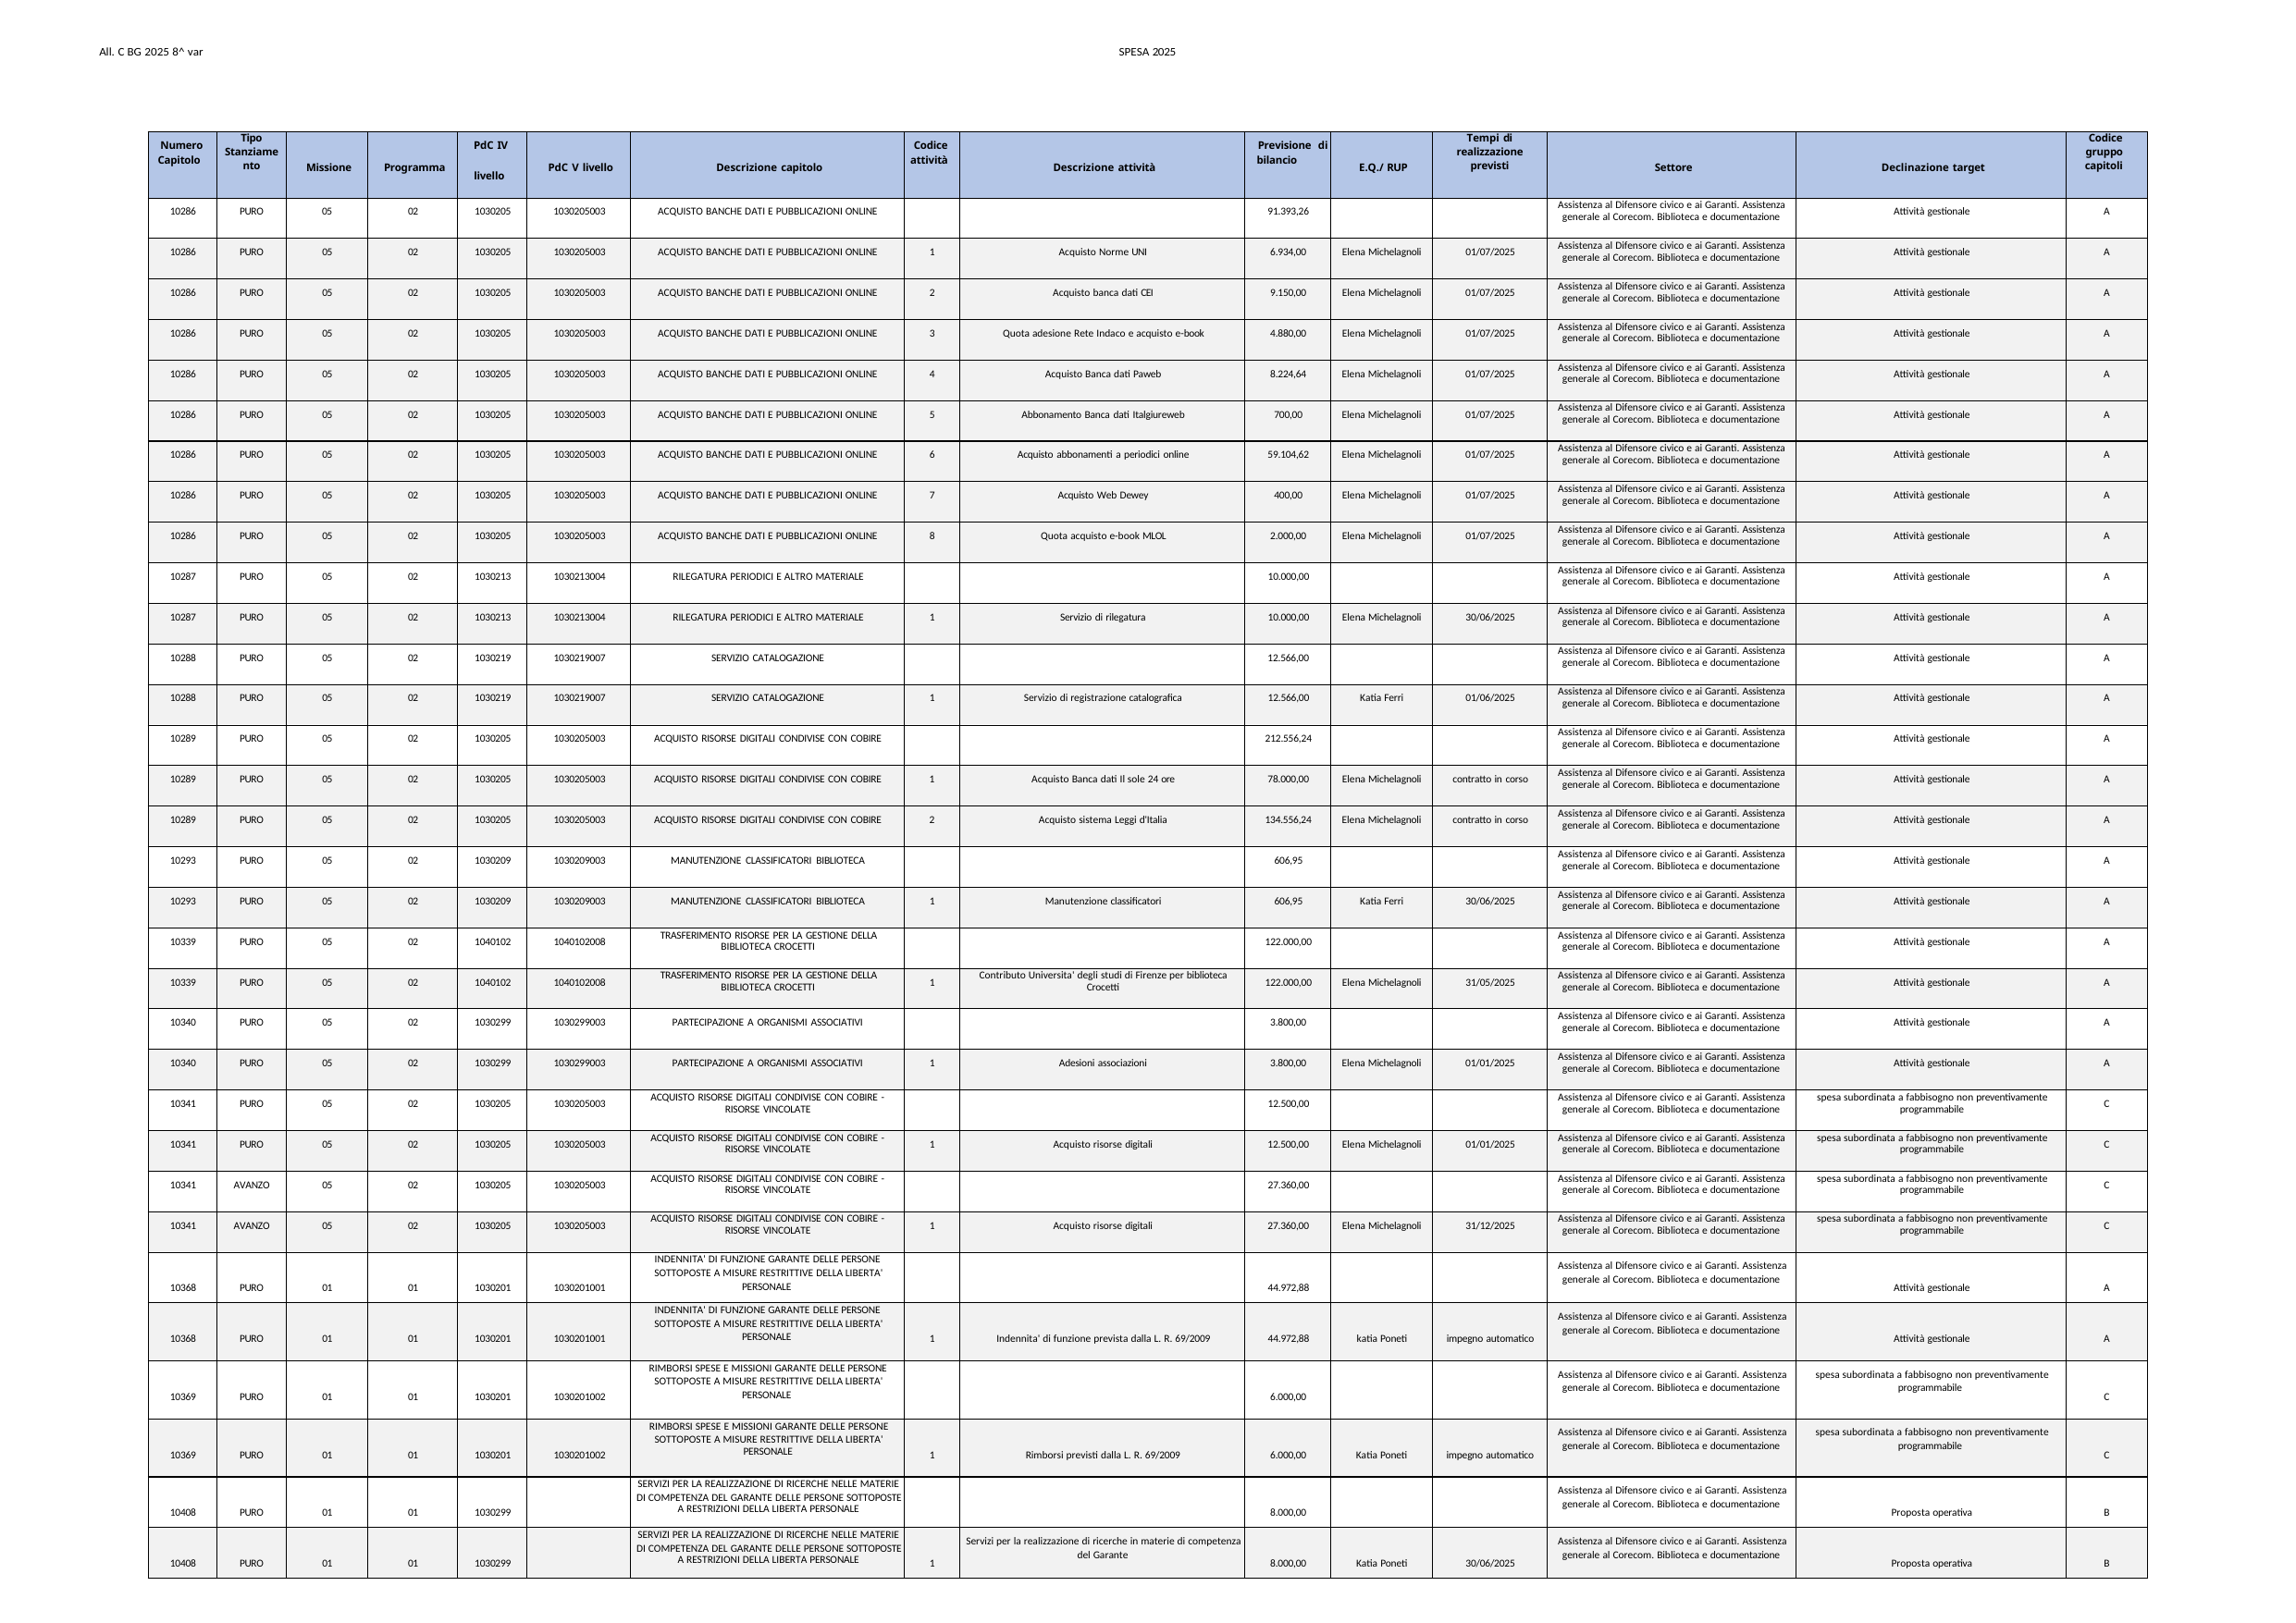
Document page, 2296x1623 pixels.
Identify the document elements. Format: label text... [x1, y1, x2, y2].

table_cell Elena Michelagnoli [1331, 320, 1432, 360]
table_cell ACQUISTO RISORSE DIGITALI CONDIVISE CON COBIRE - RISORSE VINCOLATE [631, 1131, 904, 1171]
table_cell 01/07/2025 [1433, 361, 1547, 400]
table_cell SERVIZIO CATALOGAZIONE [631, 645, 904, 683]
table_cell ACQUISTO RISORSE DIGITALI CONDIVISE CON COBIRE [631, 806, 904, 846]
table_cell 05 [287, 685, 367, 724]
table_cell Attività gestionale [1796, 928, 2066, 968]
table_cell contratto in corso [1433, 766, 1547, 805]
table_cell 10286 [149, 482, 216, 522]
table_cell ACQUISTO RISORSE DIGITALI CONDIVISE CON COBIRE - RISORSE VINCOLATE [631, 1090, 904, 1130]
table_cell spesa subordinata a fabbisogno non preventivamente programmabile [1796, 1420, 2066, 1476]
table_cell Attività gestionale [1796, 726, 2066, 765]
table_cell A [2067, 442, 2147, 481]
table_cell [1433, 199, 1547, 238]
table_cell PURO [217, 320, 286, 360]
table_cell Attività gestionale [1796, 401, 2066, 440]
table_cell 1030205 [458, 523, 526, 562]
table_cell Assistenza al Difensore civico e ai Garanti. Assistenza generale al Corecom. Biblioteca e documentazione [1548, 806, 1796, 846]
table_cell 01 [368, 1361, 457, 1419]
table_cell RIMBORSI SPESE E MISSIONI GARANTE DELLE PERSONE SOTTOPOSTE A MISURE RESTRITTIVE DELLA LIBERTA' PERSONALE [631, 1361, 904, 1419]
table_cell 02 [368, 199, 457, 238]
table_cell Acquisto Norme UNI [960, 239, 1244, 278]
table_header E.Q./ RUP [1331, 132, 1432, 198]
table_cell 1 [905, 1303, 959, 1360]
table_cell 1030205 [458, 1131, 526, 1171]
table_cell 01/07/2025 [1433, 320, 1547, 360]
table_cell Elena Michelagnoli [1331, 1131, 1432, 1171]
table_cell 01/07/2025 [1433, 442, 1547, 481]
table_cell A [2067, 604, 2147, 644]
table_cell 1030205 [458, 766, 526, 805]
table_cell 1030201001 [527, 1253, 630, 1302]
table_cell 01 [287, 1303, 367, 1360]
table_cell ACQUISTO BANCHE DATI E PUBBLICAZIONI ONLINE [631, 523, 904, 562]
table_cell [905, 847, 959, 887]
table_cell 122.000,00 [1245, 928, 1330, 968]
table_cell Attività gestionale [1796, 1050, 2066, 1089]
table_cell Attività gestionale [1796, 199, 2066, 238]
table_cell [905, 645, 959, 683]
table_cell 1030201 [458, 1253, 526, 1302]
table_cell [1331, 199, 1432, 238]
table_cell Attività gestionale [1796, 320, 2066, 360]
table_cell [960, 1361, 1244, 1419]
table_cell 1030299 [458, 1009, 526, 1049]
table_header Descrizione capitolo [631, 132, 904, 198]
table_cell 1030205 [458, 1090, 526, 1130]
table_cell [960, 1009, 1244, 1049]
table_cell 1030205 [458, 279, 526, 319]
table_cell 1030299 [458, 1478, 526, 1527]
table_cell 1030205 [458, 482, 526, 522]
table_cell spesa subordinata a fabbisogno non preventivamente programmabile [1796, 1172, 2066, 1211]
table_cell 10341 [149, 1131, 216, 1171]
table_cell [527, 1478, 630, 1527]
table_cell A [2067, 361, 2147, 400]
table_cell katia Poneti [1331, 1303, 1432, 1360]
table_cell 02 [368, 361, 457, 400]
table_cell 10286 [149, 523, 216, 562]
table_cell PURO [217, 523, 286, 562]
table_cell 01 [368, 1478, 457, 1527]
table_cell 02 [368, 1090, 457, 1130]
table_cell PURO [217, 1009, 286, 1049]
table_cell 1030205 [458, 361, 526, 400]
table_cell 02 [368, 1172, 457, 1211]
table_cell 10288 [149, 685, 216, 724]
table_cell 02 [368, 969, 457, 1008]
table_cell 05 [287, 361, 367, 400]
table_cell [1433, 847, 1547, 887]
table_cell 10286 [149, 199, 216, 238]
table_cell 05 [287, 888, 367, 928]
table_cell A [2067, 1303, 2147, 1360]
table_cell A [2067, 279, 2147, 319]
table_cell A [2067, 199, 2147, 238]
table_cell [960, 1090, 1244, 1130]
table_cell 01 [287, 1478, 367, 1527]
table_cell impegno automatico [1433, 1420, 1547, 1476]
table_cell A [2067, 847, 2147, 887]
table_cell 1030213 [458, 563, 526, 603]
table_cell 1030201 [458, 1303, 526, 1360]
table_cell Acquisto sistema Leggi d'Italia [960, 806, 1244, 846]
table_cell ACQUISTO BANCHE DATI E PUBBLICAZIONI ONLINE [631, 199, 904, 238]
table_cell A [2067, 969, 2147, 1008]
table_cell [905, 199, 959, 238]
table_cell SERVIZI PER LA REALIZZAZIONE DI RICERCHE NELLE MATERIE DI COMPETENZA DEL GARANTE DELLE PERSONE SOTTOPOSTE A RESTRIZIONI DELLA LIBERTA PERSONALE [631, 1478, 904, 1527]
table_cell Assistenza al Difensore civico e ai Garanti. Assistenza generale al Corecom. Biblioteca e documentazione [1548, 482, 1796, 522]
table_cell A [2067, 1050, 2147, 1089]
table_cell PARTECIPAZIONE A ORGANISMI ASSOCIATIVI [631, 1050, 904, 1089]
table_cell Adesioni associazioni [960, 1050, 1244, 1089]
table_cell 1030205003 [527, 766, 630, 805]
table_cell Assistenza al Difensore civico e ai Garanti. Assistenza generale al Corecom. Biblioteca e documentazione [1548, 361, 1796, 400]
table_cell spesa subordinata a fabbisogno non preventivamente programmabile [1796, 1090, 2066, 1130]
table_cell A [2067, 806, 2147, 846]
table_cell [1331, 563, 1432, 603]
table_cell 2 [905, 806, 959, 846]
table_cell 10.000,00 [1245, 604, 1330, 644]
table_cell A [2067, 563, 2147, 603]
table_cell MANUTENZIONE CLASSIFICATORI BIBLIOTECA [631, 847, 904, 887]
table_cell C [2067, 1131, 2147, 1171]
table_cell [1331, 1361, 1432, 1419]
table_cell 05 [287, 1212, 367, 1251]
table_cell 02 [368, 604, 457, 644]
table_cell 1 [905, 969, 959, 1008]
table_cell 1 [905, 766, 959, 805]
table_cell PURO [217, 482, 286, 522]
table_cell PARTECIPAZIONE A ORGANISMI ASSOCIATIVI [631, 1009, 904, 1049]
table_cell 1040102008 [527, 969, 630, 1008]
table_cell Elena Michelagnoli [1331, 239, 1432, 278]
table_cell [1331, 1009, 1432, 1049]
table_cell 1030205003 [527, 279, 630, 319]
table_cell 10286 [149, 401, 216, 440]
table_header Codice gruppo capitoli [2067, 132, 2147, 198]
table_cell PURO [217, 888, 286, 928]
table_cell 400,00 [1245, 482, 1330, 522]
table_cell Elena Michelagnoli [1331, 523, 1432, 562]
table_cell ACQUISTO BANCHE DATI E PUBBLICAZIONI ONLINE [631, 320, 904, 360]
table_cell 10289 [149, 726, 216, 765]
table_cell 05 [287, 401, 367, 440]
table_cell 10339 [149, 928, 216, 968]
table_cell 10.000,00 [1245, 563, 1330, 603]
table_cell 31/12/2025 [1433, 1212, 1547, 1251]
table_cell 01 [287, 1528, 367, 1578]
table_cell 5 [905, 401, 959, 440]
table_cell 700,00 [1245, 401, 1330, 440]
table_cell 01 [368, 1303, 457, 1360]
table_cell 02 [368, 442, 457, 481]
table_cell 1030219007 [527, 645, 630, 683]
table_cell Attività gestionale [1796, 1253, 2066, 1302]
table_cell Servizio di registrazione catalografica [960, 685, 1244, 724]
table_cell Katia Poneti [1331, 1420, 1432, 1476]
table_cell 1030205 [458, 320, 526, 360]
table_cell 2 [905, 279, 959, 319]
table_cell Assistenza al Difensore civico e ai Garanti. Assistenza generale al Corecom. Biblioteca e documentazione [1548, 320, 1796, 360]
table_cell 10287 [149, 563, 216, 603]
table_cell 1030205003 [527, 320, 630, 360]
table_cell Assistenza al Difensore civico e ai Garanti. Assistenza generale al Corecom. Biblioteca e documentazione [1548, 1090, 1796, 1130]
table_cell Attività gestionale [1796, 766, 2066, 805]
table_cell 10289 [149, 766, 216, 805]
table_cell [1433, 726, 1547, 765]
table_cell Attività gestionale [1796, 482, 2066, 522]
table_cell 1030213004 [527, 604, 630, 644]
table_cell [960, 1253, 1244, 1302]
table_cell Abbonamento Banca dati Italgiureweb [960, 401, 1244, 440]
table_cell 1030213 [458, 604, 526, 644]
table_cell Attività gestionale [1796, 969, 2066, 1008]
table_cell 27.360,00 [1245, 1212, 1330, 1251]
table_cell Attività gestionale [1796, 279, 2066, 319]
table_cell Assistenza al Difensore civico e ai Garanti. Assistenza generale al Corecom. Biblioteca e documentazione [1548, 1131, 1796, 1171]
table_cell 1030205003 [527, 1212, 630, 1251]
table_cell PURO [217, 279, 286, 319]
table_header Declinazione target [1796, 132, 2066, 198]
table_cell Assistenza al Difensore civico e ai Garanti. Assistenza generale al Corecom. Biblioteca e documentazione [1548, 401, 1796, 440]
table_cell 30/06/2025 [1433, 604, 1547, 644]
table_cell 10369 [149, 1420, 216, 1476]
table_cell Proposta operativa [1796, 1528, 2066, 1578]
table_cell Servizio di rilegatura [960, 604, 1244, 644]
table_cell [1433, 1009, 1547, 1049]
table_cell 1030209003 [527, 847, 630, 887]
table_cell Attività gestionale [1796, 645, 2066, 683]
table_cell 02 [368, 1212, 457, 1251]
table_cell 4 [905, 361, 959, 400]
table_cell [905, 1361, 959, 1419]
table_cell 02 [368, 563, 457, 603]
table_cell RILEGATURA PERIODICI E ALTRO MATERIALE [631, 604, 904, 644]
table_cell [1433, 1090, 1547, 1130]
table_cell ACQUISTO BANCHE DATI E PUBBLICAZIONI ONLINE [631, 361, 904, 400]
table_cell A [2067, 320, 2147, 360]
table_cell Elena Michelagnoli [1331, 361, 1432, 400]
table_cell Acquisto Web Dewey [960, 482, 1244, 522]
table_cell 02 [368, 766, 457, 805]
table_cell 4.880,00 [1245, 320, 1330, 360]
table_cell Elena Michelagnoli [1331, 442, 1432, 481]
table_cell A [2067, 523, 2147, 562]
table_cell Assistenza al Difensore civico e ai Garanti. Assistenza generale al Corecom. Biblioteca e documentazione [1548, 685, 1796, 724]
table_cell 78.000,00 [1245, 766, 1330, 805]
table_cell 1030299 [458, 1528, 526, 1578]
table_cell 05 [287, 806, 367, 846]
table_cell Acquisto banca dati CEI [960, 279, 1244, 319]
table_header PdC IV livello [458, 132, 526, 198]
table_cell 02 [368, 928, 457, 968]
table_cell 10286 [149, 320, 216, 360]
table_cell [1331, 847, 1432, 887]
table_cell 10369 [149, 1361, 216, 1419]
table_cell 12.500,00 [1245, 1131, 1330, 1171]
table_cell Elena Michelagnoli [1331, 279, 1432, 319]
table_cell 1030219 [458, 645, 526, 683]
table_cell 1030209 [458, 888, 526, 928]
table_cell 10368 [149, 1253, 216, 1302]
table_cell 01/07/2025 [1433, 401, 1547, 440]
table_cell Assistenza al Difensore civico e ai Garanti. Assistenza generale al Corecom. Biblioteca e documentazione [1548, 1528, 1796, 1578]
table_header Missione [287, 132, 367, 198]
table_cell 12.566,00 [1245, 685, 1330, 724]
table_cell 05 [287, 726, 367, 765]
table_cell Attività gestionale [1796, 888, 2066, 928]
table_cell 05 [287, 482, 367, 522]
table_cell 1 [905, 1050, 959, 1089]
table_cell 05 [287, 1050, 367, 1089]
table_header Numero Capitolo [149, 132, 216, 198]
table_cell 10289 [149, 806, 216, 846]
table_cell Quota adesione Rete Indaco e acquisto e-book [960, 320, 1244, 360]
table_cell Attività gestionale [1796, 563, 2066, 603]
table_cell 01/01/2025 [1433, 1050, 1547, 1089]
table_cell 05 [287, 239, 367, 278]
table_cell Attività gestionale [1796, 1009, 2066, 1049]
table_cell [1331, 1172, 1432, 1211]
table_cell Assistenza al Difensore civico e ai Garanti. Assistenza generale al Corecom. Biblioteca e documentazione [1548, 442, 1796, 481]
table_cell 02 [368, 239, 457, 278]
table_cell 10286 [149, 239, 216, 278]
table_cell Assistenza al Difensore civico e ai Garanti. Assistenza generale al Corecom. Biblioteca e documentazione [1548, 1212, 1796, 1251]
table_cell 02 [368, 1050, 457, 1089]
table_cell A [2067, 482, 2147, 522]
table_cell 1030205 [458, 442, 526, 481]
table_cell C [2067, 1172, 2147, 1211]
table_cell 8.224,64 [1245, 361, 1330, 400]
table_cell 27.360,00 [1245, 1172, 1330, 1211]
table_cell [960, 1172, 1244, 1211]
table_cell 10293 [149, 847, 216, 887]
table_cell 30/06/2025 [1433, 888, 1547, 928]
table_cell 02 [368, 401, 457, 440]
table_cell Assistenza al Difensore civico e ai Garanti. Assistenza generale al Corecom. Biblioteca e documentazione [1548, 523, 1796, 562]
table_cell 1030209003 [527, 888, 630, 928]
table_cell 8.000,00 [1245, 1528, 1330, 1578]
table_cell 1030299 [458, 1050, 526, 1089]
table_cell [960, 563, 1244, 603]
table_cell Elena Michelagnoli [1331, 1050, 1432, 1089]
table_cell Katia Ferri [1331, 685, 1432, 724]
table_cell 10408 [149, 1478, 216, 1527]
table_cell INDENNITA' DI FUNZIONE GARANTE DELLE PERSONE SOTTOPOSTE A MISURE RESTRITTIVE DELLA LIBERTA' PERSONALE [631, 1303, 904, 1360]
table_cell PURO [217, 1528, 286, 1578]
table_cell Attività gestionale [1796, 239, 2066, 278]
table_cell 1 [905, 604, 959, 644]
table_cell contratto in corso [1433, 806, 1547, 846]
table_cell [905, 563, 959, 603]
table_cell Servizi per la realizzazione di ricerche in materie di competenza del Garante [960, 1528, 1244, 1578]
table_cell 05 [287, 645, 367, 683]
table_cell [1331, 928, 1432, 968]
table_cell 44.972,88 [1245, 1303, 1330, 1360]
table_cell 1040102008 [527, 928, 630, 968]
table_cell ACQUISTO RISORSE DIGITALI CONDIVISE CON COBIRE - RISORSE VINCOLATE [631, 1172, 904, 1211]
table_cell 10341 [149, 1090, 216, 1130]
table_cell [1331, 726, 1432, 765]
table_cell 2.000,00 [1245, 523, 1330, 562]
table_cell PURO [217, 1090, 286, 1130]
table_cell Elena Michelagnoli [1331, 806, 1432, 846]
table_cell Acquisto risorse digitali [960, 1212, 1244, 1251]
table_cell 1030219007 [527, 685, 630, 724]
table_cell Assistenza al Difensore civico e ai Garanti. Assistenza generale al Corecom. Biblioteca e documentazione [1548, 1172, 1796, 1211]
table_cell A [2067, 928, 2147, 968]
table_cell [905, 1090, 959, 1130]
table_cell 01/07/2025 [1433, 482, 1547, 522]
table_cell 05 [287, 847, 367, 887]
table_cell C [2067, 1212, 2147, 1251]
table_cell 10368 [149, 1303, 216, 1360]
table_cell Assistenza al Difensore civico e ai Garanti. Assistenza generale al Corecom. Biblioteca e documentazione [1548, 604, 1796, 644]
table_cell 02 [368, 685, 457, 724]
table_cell 1 [905, 1212, 959, 1251]
table_cell PURO [217, 847, 286, 887]
table_cell Elena Michelagnoli [1331, 1212, 1432, 1251]
table_cell Quota acquisto e-book MLOL [960, 523, 1244, 562]
table_cell 1 [905, 1420, 959, 1476]
table_cell 1030205003 [527, 806, 630, 846]
table_cell [1433, 645, 1547, 683]
table_cell 05 [287, 279, 367, 319]
table_cell 1030205 [458, 726, 526, 765]
table_cell 05 [287, 199, 367, 238]
table_cell 01 [287, 1420, 367, 1476]
table_cell 1 [905, 1131, 959, 1171]
table_cell Elena Michelagnoli [1331, 604, 1432, 644]
table_cell C [2067, 1420, 2147, 1476]
table_cell A [2067, 1253, 2147, 1302]
table_cell [527, 1528, 630, 1578]
table_cell Assistenza al Difensore civico e ai Garanti. Assistenza generale al Corecom. Biblioteca e documentazione [1548, 645, 1796, 683]
table_cell TRASFERIMENTO RISORSE PER LA GESTIONE DELLA BIBLIOTECA CROCETTI [631, 969, 904, 1008]
table_cell 1030205003 [527, 1131, 630, 1171]
table_cell Elena Michelagnoli [1331, 969, 1432, 1008]
table_cell 1030205 [458, 806, 526, 846]
table_cell 1030213004 [527, 563, 630, 603]
table_cell PURO [217, 766, 286, 805]
table_cell Elena Michelagnoli [1331, 401, 1432, 440]
table_cell Assistenza al Difensore civico e ai Garanti. Assistenza generale al Corecom. Biblioteca e documentazione [1548, 279, 1796, 319]
table_cell AVANZO [217, 1212, 286, 1251]
table_cell PURO [217, 1361, 286, 1419]
table_cell 8 [905, 523, 959, 562]
table_cell [960, 928, 1244, 968]
table_cell 91.393,26 [1245, 199, 1330, 238]
table_cell PURO [217, 685, 286, 724]
table_cell PURO [217, 928, 286, 968]
table_cell [960, 726, 1244, 765]
table_cell 05 [287, 1090, 367, 1130]
table_cell impegno automatico [1433, 1303, 1547, 1360]
table_cell 01 [368, 1420, 457, 1476]
table_cell 10287 [149, 604, 216, 644]
table_cell 30/06/2025 [1433, 1528, 1547, 1578]
table_cell PURO [217, 361, 286, 400]
table_cell 1 [905, 1528, 959, 1578]
table_cell ACQUISTO BANCHE DATI E PUBBLICAZIONI ONLINE [631, 239, 904, 278]
table_cell 02 [368, 523, 457, 562]
table_cell 1030201002 [527, 1420, 630, 1476]
table_cell Assistenza al Difensore civico e ai Garanti. Assistenza generale al Corecom. Biblioteca e documentazione [1548, 969, 1796, 1008]
table_cell 02 [368, 806, 457, 846]
table_cell MANUTENZIONE CLASSIFICATORI BIBLIOTECA [631, 888, 904, 928]
table_cell Acquisto abbonamenti a periodici online [960, 442, 1244, 481]
table_header Codice attività [905, 132, 959, 198]
table_cell A [2067, 1009, 2147, 1049]
table_cell Assistenza al Difensore civico e ai Garanti. Assistenza generale al Corecom. Biblioteca e documentazione [1548, 1009, 1796, 1049]
table_cell 10288 [149, 645, 216, 683]
table_cell 1040102 [458, 928, 526, 968]
table_cell A [2067, 645, 2147, 683]
table_cell Attività gestionale [1796, 1303, 2066, 1360]
table_cell 3.800,00 [1245, 1050, 1330, 1089]
table_cell Attività gestionale [1796, 685, 2066, 724]
table_cell PURO [217, 563, 286, 603]
table_header Programma [368, 132, 457, 198]
table_cell [960, 199, 1244, 238]
table_cell 01/07/2025 [1433, 523, 1547, 562]
table_cell C [2067, 1361, 2147, 1419]
table_cell [1331, 1253, 1432, 1302]
table_cell Katia Ferri [1331, 888, 1432, 928]
table_cell 05 [287, 604, 367, 644]
table_cell [905, 726, 959, 765]
table_cell A [2067, 401, 2147, 440]
table_cell [960, 645, 1244, 683]
table_cell PURO [217, 604, 286, 644]
table_cell 8.000,00 [1245, 1478, 1330, 1527]
table_cell PURO [217, 199, 286, 238]
table_cell Assistenza al Difensore civico e ai Garanti. Assistenza generale al Corecom. Biblioteca e documentazione [1548, 1303, 1796, 1360]
table_cell Contributo Universita' degli studi di Firenze per biblioteca Crocetti [960, 969, 1244, 1008]
table_cell 1030205 [458, 1212, 526, 1251]
table_cell Elena Michelagnoli [1331, 766, 1432, 805]
table_cell 1030205003 [527, 239, 630, 278]
table_cell 1030205003 [527, 726, 630, 765]
table_cell PURO [217, 726, 286, 765]
table_cell 1 [905, 888, 959, 928]
table_cell 1030205003 [527, 361, 630, 400]
table_cell 6.000,00 [1245, 1420, 1330, 1476]
table_cell 02 [368, 1009, 457, 1049]
table_cell PURO [217, 806, 286, 846]
table_cell Proposta operativa [1796, 1478, 2066, 1527]
table_cell TRASFERIMENTO RISORSE PER LA GESTIONE DELLA BIBLIOTECA CROCETTI [631, 928, 904, 968]
table_cell ACQUISTO RISORSE DIGITALI CONDIVISE CON COBIRE - RISORSE VINCOLATE [631, 1212, 904, 1251]
table_cell 606,95 [1245, 847, 1330, 887]
table_cell [1433, 563, 1547, 603]
table_cell Assistenza al Difensore civico e ai Garanti. Assistenza generale al Corecom. Biblioteca e documentazione [1548, 1253, 1796, 1302]
table_cell Assistenza al Difensore civico e ai Garanti. Assistenza generale al Corecom. Biblioteca e documentazione [1548, 847, 1796, 887]
table_header Descrizione attività [960, 132, 1244, 198]
table_cell Assistenza al Difensore civico e ai Garanti. Assistenza generale al Corecom. Biblioteca e documentazione [1548, 563, 1796, 603]
table_cell Assistenza al Difensore civico e ai Garanti. Assistenza generale al Corecom. Biblioteca e documentazione [1548, 1361, 1796, 1419]
table_cell A [2067, 888, 2147, 928]
table_cell [905, 928, 959, 968]
table_cell 01 [287, 1361, 367, 1419]
table_header Tipo Stanziame nto [217, 132, 286, 198]
table_header Previsione di bilancio [1245, 132, 1330, 198]
table_cell [905, 1253, 959, 1302]
table_cell A [2067, 766, 2147, 805]
table_cell C [2067, 1090, 2147, 1130]
table_cell 02 [368, 726, 457, 765]
table_cell 1 [905, 239, 959, 278]
table_cell Assistenza al Difensore civico e ai Garanti. Assistenza generale al Corecom. Biblioteca e documentazione [1548, 766, 1796, 805]
table_cell RILEGATURA PERIODICI E ALTRO MATERIALE [631, 563, 904, 603]
table_cell spesa subordinata a fabbisogno non preventivamente programmabile [1796, 1361, 2066, 1419]
table_cell 1030205003 [527, 401, 630, 440]
table_cell [905, 1478, 959, 1527]
table_cell Manutenzione classificatori [960, 888, 1244, 928]
table_cell Attività gestionale [1796, 442, 2066, 481]
table_cell 1030205 [458, 239, 526, 278]
table_cell Attività gestionale [1796, 847, 2066, 887]
table_cell SERVIZI PER LA REALIZZAZIONE DI RICERCHE NELLE MATERIE DI COMPETENZA DEL GARANTE DELLE PERSONE SOTTOPOSTE A RESTRIZIONI DELLA LIBERTA PERSONALE [631, 1528, 904, 1578]
table_cell ACQUISTO RISORSE DIGITALI CONDIVISE CON COBIRE [631, 766, 904, 805]
table_cell 05 [287, 1172, 367, 1211]
table_cell [1331, 1090, 1432, 1130]
table_cell 10341 [149, 1172, 216, 1211]
table_cell RIMBORSI SPESE E MISSIONI GARANTE DELLE PERSONE SOTTOPOSTE A MISURE RESTRITTIVE DELLA LIBERTA' PERSONALE [631, 1420, 904, 1476]
table_cell 05 [287, 523, 367, 562]
table_cell 02 [368, 888, 457, 928]
table_cell Acquisto Banca dati Il sole 24 ore [960, 766, 1244, 805]
table_cell [1433, 928, 1547, 968]
table_cell spesa subordinata a fabbisogno non preventivamente programmabile [1796, 1212, 2066, 1251]
table_cell [1433, 1478, 1547, 1527]
table_cell 10286 [149, 279, 216, 319]
table_cell Assistenza al Difensore civico e ai Garanti. Assistenza generale al Corecom. Biblioteca e documentazione [1548, 1478, 1796, 1527]
table_cell [1331, 1478, 1432, 1527]
table_cell 10340 [149, 1050, 216, 1089]
table_cell 1030299003 [527, 1050, 630, 1089]
table_cell 01/01/2025 [1433, 1131, 1547, 1171]
table_cell 6 [905, 442, 959, 481]
table_cell PURO [217, 1050, 286, 1089]
table_cell Elena Michelagnoli [1331, 482, 1432, 522]
table_cell B [2067, 1478, 2147, 1527]
table_cell 1030201 [458, 1420, 526, 1476]
table_cell PURO [217, 1478, 286, 1527]
table_cell PURO [217, 239, 286, 278]
table_cell Indennita' di funzione prevista dalla L. R. 69/2009 [960, 1303, 1244, 1360]
table_cell 02 [368, 320, 457, 360]
table_cell 01 [368, 1528, 457, 1578]
table_cell Attività gestionale [1796, 806, 2066, 846]
table_cell 31/05/2025 [1433, 969, 1547, 1008]
table_cell 1 [905, 685, 959, 724]
table_cell 10341 [149, 1212, 216, 1251]
table_cell 1030205003 [527, 1090, 630, 1130]
table_cell 1030205 [458, 199, 526, 238]
table_cell 10286 [149, 361, 216, 400]
table_cell 10340 [149, 1009, 216, 1049]
table_cell 1030201001 [527, 1303, 630, 1360]
table_cell Acquisto Banca dati Paweb [960, 361, 1244, 400]
table_cell Assistenza al Difensore civico e ai Garanti. Assistenza generale al Corecom. Biblioteca e documentazione [1548, 1420, 1796, 1476]
table_cell 1040102 [458, 969, 526, 1008]
table_cell Katia Poneti [1331, 1528, 1432, 1578]
table_cell ACQUISTO BANCHE DATI E PUBBLICAZIONI ONLINE [631, 442, 904, 481]
table_cell 10293 [149, 888, 216, 928]
table_cell 02 [368, 645, 457, 683]
table_cell Attività gestionale [1796, 523, 2066, 562]
table_cell 1030205003 [527, 199, 630, 238]
table_cell 05 [287, 766, 367, 805]
table_cell ACQUISTO BANCHE DATI E PUBBLICAZIONI ONLINE [631, 279, 904, 319]
table_cell 6.934,00 [1245, 239, 1330, 278]
table_cell PURO [217, 969, 286, 1008]
table_cell 12.500,00 [1245, 1090, 1330, 1130]
table_cell [1433, 1253, 1547, 1302]
table_cell 01/06/2025 [1433, 685, 1547, 724]
table_cell 10286 [149, 442, 216, 481]
table_cell 12.566,00 [1245, 645, 1330, 683]
table_cell 05 [287, 1009, 367, 1049]
table_cell 1030205003 [527, 482, 630, 522]
table_cell 1030299003 [527, 1009, 630, 1049]
table_cell Assistenza al Difensore civico e ai Garanti. Assistenza generale al Corecom. Biblioteca e documentazione [1548, 239, 1796, 278]
table_cell PURO [217, 1253, 286, 1302]
table_cell 05 [287, 928, 367, 968]
table_cell PURO [217, 1420, 286, 1476]
table_cell 3 [905, 320, 959, 360]
table_cell [905, 1172, 959, 1211]
table_cell B [2067, 1528, 2147, 1578]
table_cell [960, 1478, 1244, 1527]
table_cell 122.000,00 [1245, 969, 1330, 1008]
table_cell 01/07/2025 [1433, 279, 1547, 319]
table_cell PURO [217, 1131, 286, 1171]
table_cell PURO [217, 442, 286, 481]
table_cell [905, 1009, 959, 1049]
table_cell 01/07/2025 [1433, 239, 1547, 278]
table_cell 01 [287, 1253, 367, 1302]
table_cell 1030205 [458, 401, 526, 440]
table_cell 59.104,62 [1245, 442, 1330, 481]
table_cell ACQUISTO BANCHE DATI E PUBBLICAZIONI ONLINE [631, 401, 904, 440]
table_cell 1030219 [458, 685, 526, 724]
table_header Tempi di realizzazione previsti [1433, 132, 1547, 198]
table_cell 44.972,88 [1245, 1253, 1330, 1302]
table_cell PURO [217, 645, 286, 683]
table_cell PURO [217, 401, 286, 440]
table_cell 1030201002 [527, 1361, 630, 1419]
table_cell 606,95 [1245, 888, 1330, 928]
table_cell 6.000,00 [1245, 1361, 1330, 1419]
table_cell 05 [287, 320, 367, 360]
table_cell 10408 [149, 1528, 216, 1578]
table_cell 02 [368, 482, 457, 522]
table_cell 05 [287, 442, 367, 481]
table_cell 10339 [149, 969, 216, 1008]
table_cell 1030209 [458, 847, 526, 887]
table_cell [960, 847, 1244, 887]
table_cell Rimborsi previsti dalla L. R. 69/2009 [960, 1420, 1244, 1476]
table_cell 02 [368, 1131, 457, 1171]
table_cell [1433, 1172, 1547, 1211]
table_cell Acquisto risorse digitali [960, 1131, 1244, 1171]
table_cell 9.150,00 [1245, 279, 1330, 319]
table_cell 02 [368, 279, 457, 319]
table_cell 05 [287, 969, 367, 1008]
table_cell 1030205 [458, 1172, 526, 1211]
table_cell Assistenza al Difensore civico e ai Garanti. Assistenza generale al Corecom. Biblioteca e documentazione [1548, 888, 1796, 928]
table_cell ACQUISTO BANCHE DATI E PUBBLICAZIONI ONLINE [631, 482, 904, 522]
table_cell [1331, 645, 1432, 683]
table_cell Attività gestionale [1796, 361, 2066, 400]
table_cell PURO [217, 1303, 286, 1360]
table_cell Assistenza al Difensore civico e ai Garanti. Assistenza generale al Corecom. Biblioteca e documentazione [1548, 726, 1796, 765]
table_cell SERVIZIO CATALOGAZIONE [631, 685, 904, 724]
table_cell Assistenza al Difensore civico e ai Garanti. Assistenza generale al Corecom. Biblioteca e documentazione [1548, 199, 1796, 238]
table_cell spesa subordinata a fabbisogno non preventivamente programmabile [1796, 1131, 2066, 1171]
table_header PdC V livello [527, 132, 630, 198]
table_cell 05 [287, 1131, 367, 1171]
table_cell Assistenza al Difensore civico e ai Garanti. Assistenza generale al Corecom. Biblioteca e documentazione [1548, 928, 1796, 968]
table_cell 02 [368, 847, 457, 887]
table_cell ACQUISTO RISORSE DIGITALI CONDIVISE CON COBIRE [631, 726, 904, 765]
table_cell 3.800,00 [1245, 1009, 1330, 1049]
table_cell 7 [905, 482, 959, 522]
table_cell A [2067, 726, 2147, 765]
table_cell INDENNITA' DI FUNZIONE GARANTE DELLE PERSONE SOTTOPOSTE A MISURE RESTRITTIVE DELLA LIBERTA' PERSONALE [631, 1253, 904, 1302]
table_cell [1433, 1361, 1547, 1419]
table_cell 1030205003 [527, 1172, 630, 1211]
table_cell AVANZO [217, 1172, 286, 1211]
table_cell 134.556,24 [1245, 806, 1330, 846]
table_cell 1030205003 [527, 442, 630, 481]
table_cell 01 [368, 1253, 457, 1302]
table_header Settore [1548, 132, 1796, 198]
table_cell 1030201 [458, 1361, 526, 1419]
table_cell Attività gestionale [1796, 604, 2066, 644]
table_cell A [2067, 239, 2147, 278]
table_cell 1030205003 [527, 523, 630, 562]
table_cell Assistenza al Difensore civico e ai Garanti. Assistenza generale al Corecom. Biblioteca e documentazione [1548, 1050, 1796, 1089]
table_cell A [2067, 685, 2147, 724]
table_cell 212.556,24 [1245, 726, 1330, 765]
table_cell 05 [287, 563, 367, 603]
